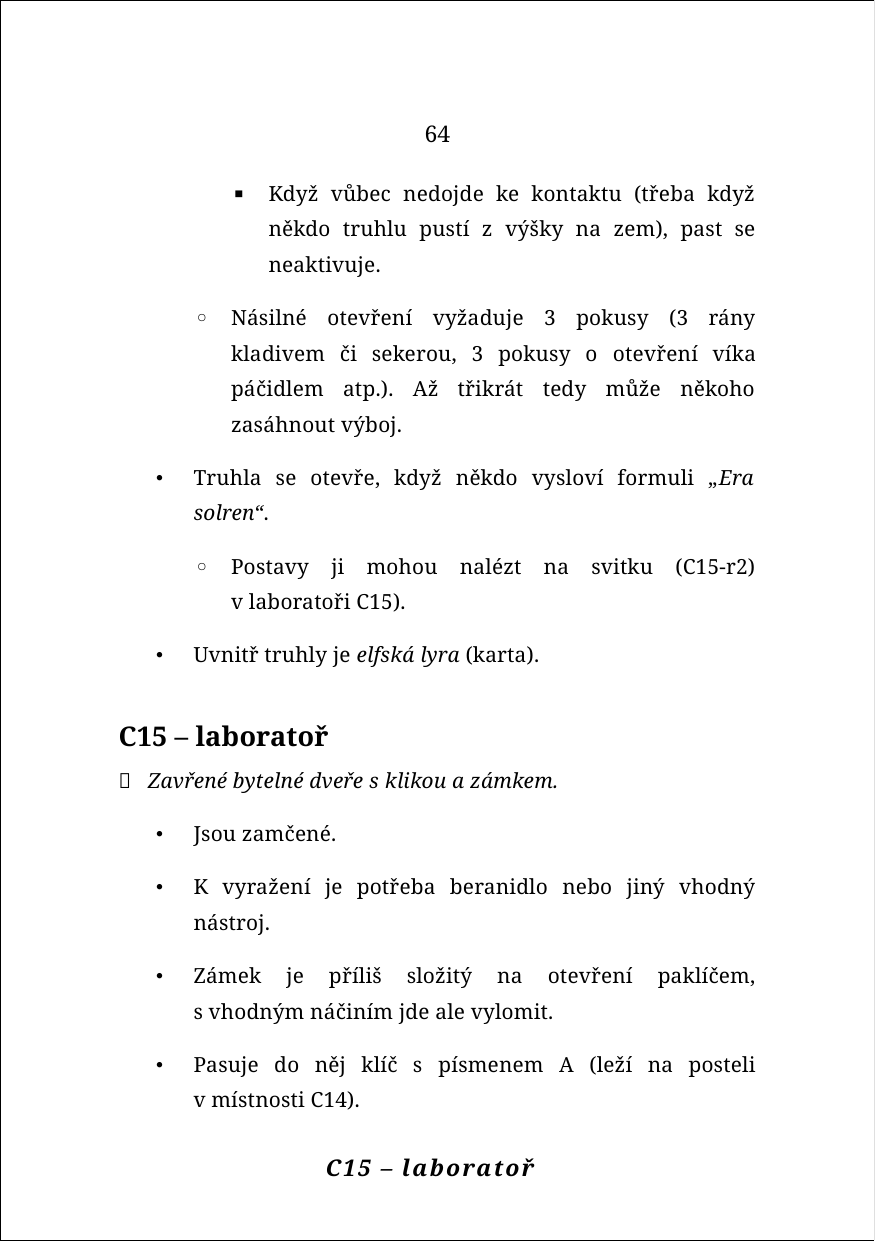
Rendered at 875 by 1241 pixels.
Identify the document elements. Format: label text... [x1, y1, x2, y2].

list Postavy ji mohou nalézt na svitku (C15-r2) v⁠ laboratoři C15). [193, 552, 756, 616]
list Zámek je příliš složitý na otevření paklíčem, s⁠ vhodným náčiním jde ale vylomit. [156, 961, 756, 1025]
list Když vůbec nedojde ke kontaktu (třeba když někdo truhlu pustí z⁠ výšky na zem), past se neaktivuje. [231, 179, 756, 278]
subtitle C15 – laboratoř [118, 717, 756, 754]
list Uvnitř truhly je elfská lyra (karta). [156, 641, 756, 669]
list Násilné otevření vyžaduje 3 pokusy (3 rány kladivem či sekerou, 3 pokusy o⁠ otevření víka páčidlem atp.). Až třikrát tedy může někoho zasáhnout výboj. [193, 303, 756, 438]
list K⁠ vyražení je potřeba beranidlo nebo jiný vhodný nástroj. [156, 872, 756, 936]
list Jsou zamčené. [156, 819, 756, 848]
text 🚪 Zavřené bytelné dveře s⁠ klikou a⁠ zámkem. [118, 766, 756, 794]
list Pasuje do něj klíč s⁠ písmenem A⁠ (leží na posteli v⁠ místnosti C14). [156, 1050, 756, 1114]
list Truhla se otevře, když někdo vysloví formuli „Era solren“. [156, 463, 756, 527]
